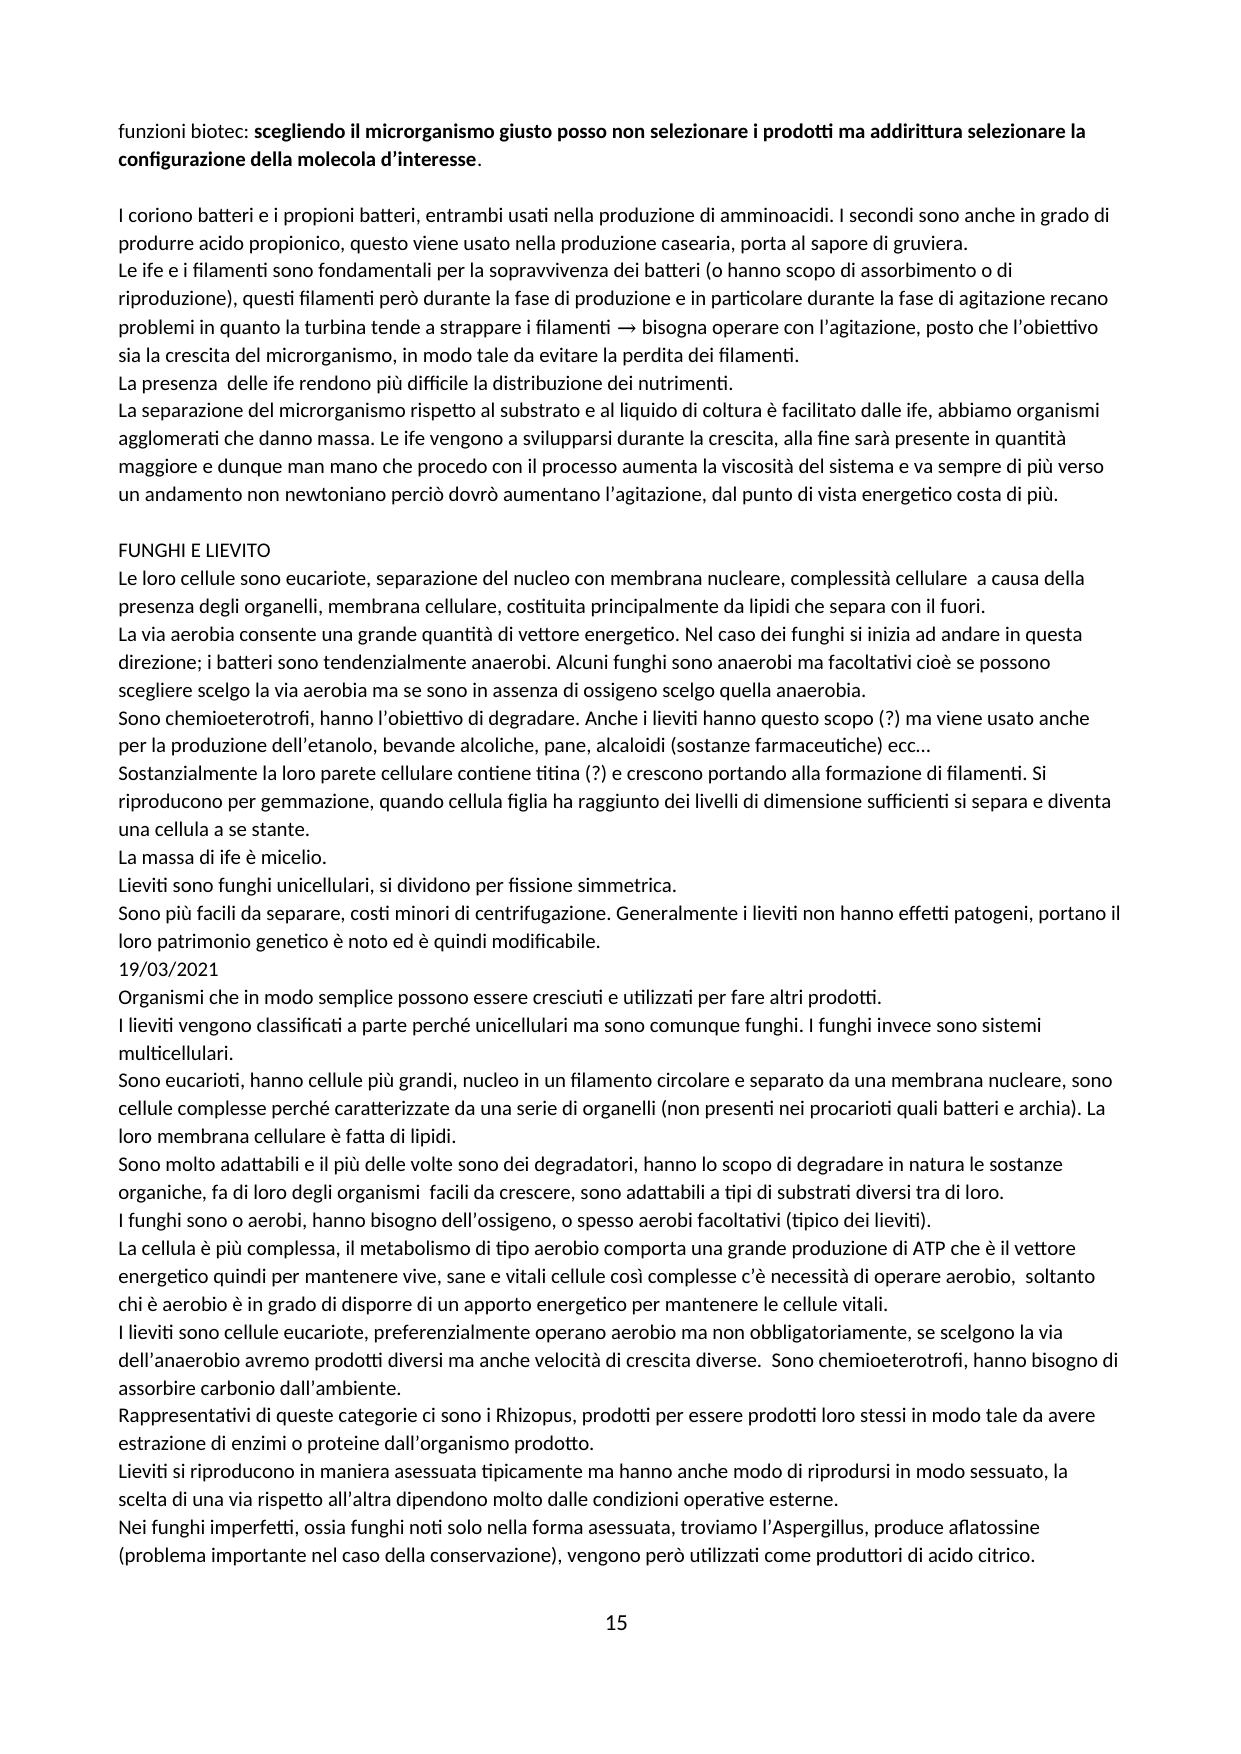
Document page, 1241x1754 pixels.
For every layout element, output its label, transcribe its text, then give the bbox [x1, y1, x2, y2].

text funzioni biotec: scegliendo il microrganismo giusto posso non selezionare i prodotti ma addirittura selezionare la configurazione della molecola d’interesse. I coriono batteri e i propioni batteri, entrambi usati nella produzione di amminoacidi. I secondi sono anche in grado di produrre acido propionico, questo viene usato nella produzione casearia, porta al sapore di gruviera. Le ife e i filamenti sono fondamentali per la sopravvivenza dei batteri (o hanno scopo di assorbimento o di riproduzione), questi filamenti però durante la fase di produzione e in particolare durante la fase di agitazione recano problemi in quanto la turbina tende a strappare i filamenti → bisogna operare con l’agitazione, posto che l’obiettivo sia la crescita del microrganismo, in modo tale da evitare la perdita dei filamenti. La presenza delle ife rendono più difficile la distribuzione dei nutrimenti. La separazione del microrganismo rispetto al substrato e al liquido di coltura è facilitato dalle ife, abbiamo organismi agglomerati che danno massa. Le ife vengono a svilupparsi durante la crescita, alla fine sarà presente in quantità maggiore e dunque man mano che procedo con il processo aumenta la viscosità del sistema e va sempre di più verso un andamento non newtoniano perciò dovrò aumentano l’agitazione, dal punto di vista energetico costa di più. FUNGHI E LIEVITO Le loro cellule sono eucariote, separazione del nucleo con membrana nucleare, complessità cellulare a causa della presenza degli organelli, membrana cellulare, costituita principalmente da lipidi che separa con il fuori. La via aerobia consente una grande quantità di vettore energetico. Nel caso dei funghi si inizia ad andare in questa direzione; i batteri sono tendenzialmente anaerobi. Alcuni funghi sono anaerobi ma facoltativi cioè se possono scegliere scelgo la via aerobia ma se sono in assenza di ossigeno scelgo quella anaerobia. Sono chemioeterotrofi, hanno l’obiettivo di degradare. Anche i lieviti hanno questo scopo (?) ma viene usato anche per la produzione dell’etanolo, bevande alcoliche, pane, alcaloidi (sostanze farmaceutiche) ecc… Sostanzialmente la loro parete cellulare contiene titina (?) e crescono portando alla formazione di filamenti. Si riproducono per gemmazione, quando cellula figlia ha raggiunto dei livelli di dimensione sufficienti si separa e diventa una cellula a se stante. La massa di ife è micelio. Lieviti sono funghi unicellulari, si dividono per fissione simmetrica. Sono più facili da separare, costi minori di centrifugazione. Generalmente i lieviti non hanno effetti patogeni, portano il loro patrimonio genetico è noto ed è quindi modificabile. 19/03/2021 Organismi che in modo semplice possono essere cresciuti e utilizzati per fare altri prodotti. I lieviti vengono classificati a parte perché unicellulari ma sono comunque funghi. I funghi invece sono sistemi multicellulari. Sono eucarioti, hanno cellule più grandi, nucleo in un filamento circolare e separato da una membrana nucleare, sono cellule complesse perché caratterizzate da una serie di organelli (non presenti nei procarioti quali batteri e archia). La loro membrana cellulare è fatta di lipidi. [118, 118, 1122, 1149]
text Sono molto adattabili e il più delle volte sono dei degradatori, hanno lo scopo di degradare in natura le sostanze organiche, fa di loro degli organismi facili da crescere, sono adattabili a tipi di substrati diversi tra di loro. I funghi sono o aerobi, hanno bisogno dell’ossigeno, o spesso aerobi facoltativi (tipico dei lieviti). La cellula è più complessa, il metabolismo di tipo aerobio comporta una grande produzione di ATP che è il vettore energetico quindi per mantenere vive, sane e vitali cellule così complesse c’è necessità di operare aerobio, soltanto chi è aerobio è in grado di disporre di un apporto energetico per mantenere le cellule vitali. I lieviti sono cellule eucariote, preferenzialmente operano aerobio ma non obbligatoriamente, se scelgono la via dell’anaerobio avremo prodotti diversi ma anche velocità di crescita diverse. Sono chemioeterotrofi, hanno bisogno di assorbire carbonio dall’ambiente. Rappresentativi di queste categorie ci sono i Rhizopus, prodotti per essere prodotti loro stessi in modo tale da avere estrazione di enzimi o proteine dall’organismo prodotto. Lieviti si riproducono in maniera asessuata tipicamente ma hanno anche modo di riprodursi in modo sessuato, la scelta di una via rispetto all’altra dipendono molto dalle condizioni operative esterne. Nei funghi imperfetti, ossia funghi noti solo nella forma asessuata, troviamo l’Aspergillus, produce aflatossine (problema importante nel caso della conservazione), vengono però utilizzati come produttori di acido citrico. [118, 1151, 1122, 1568]
